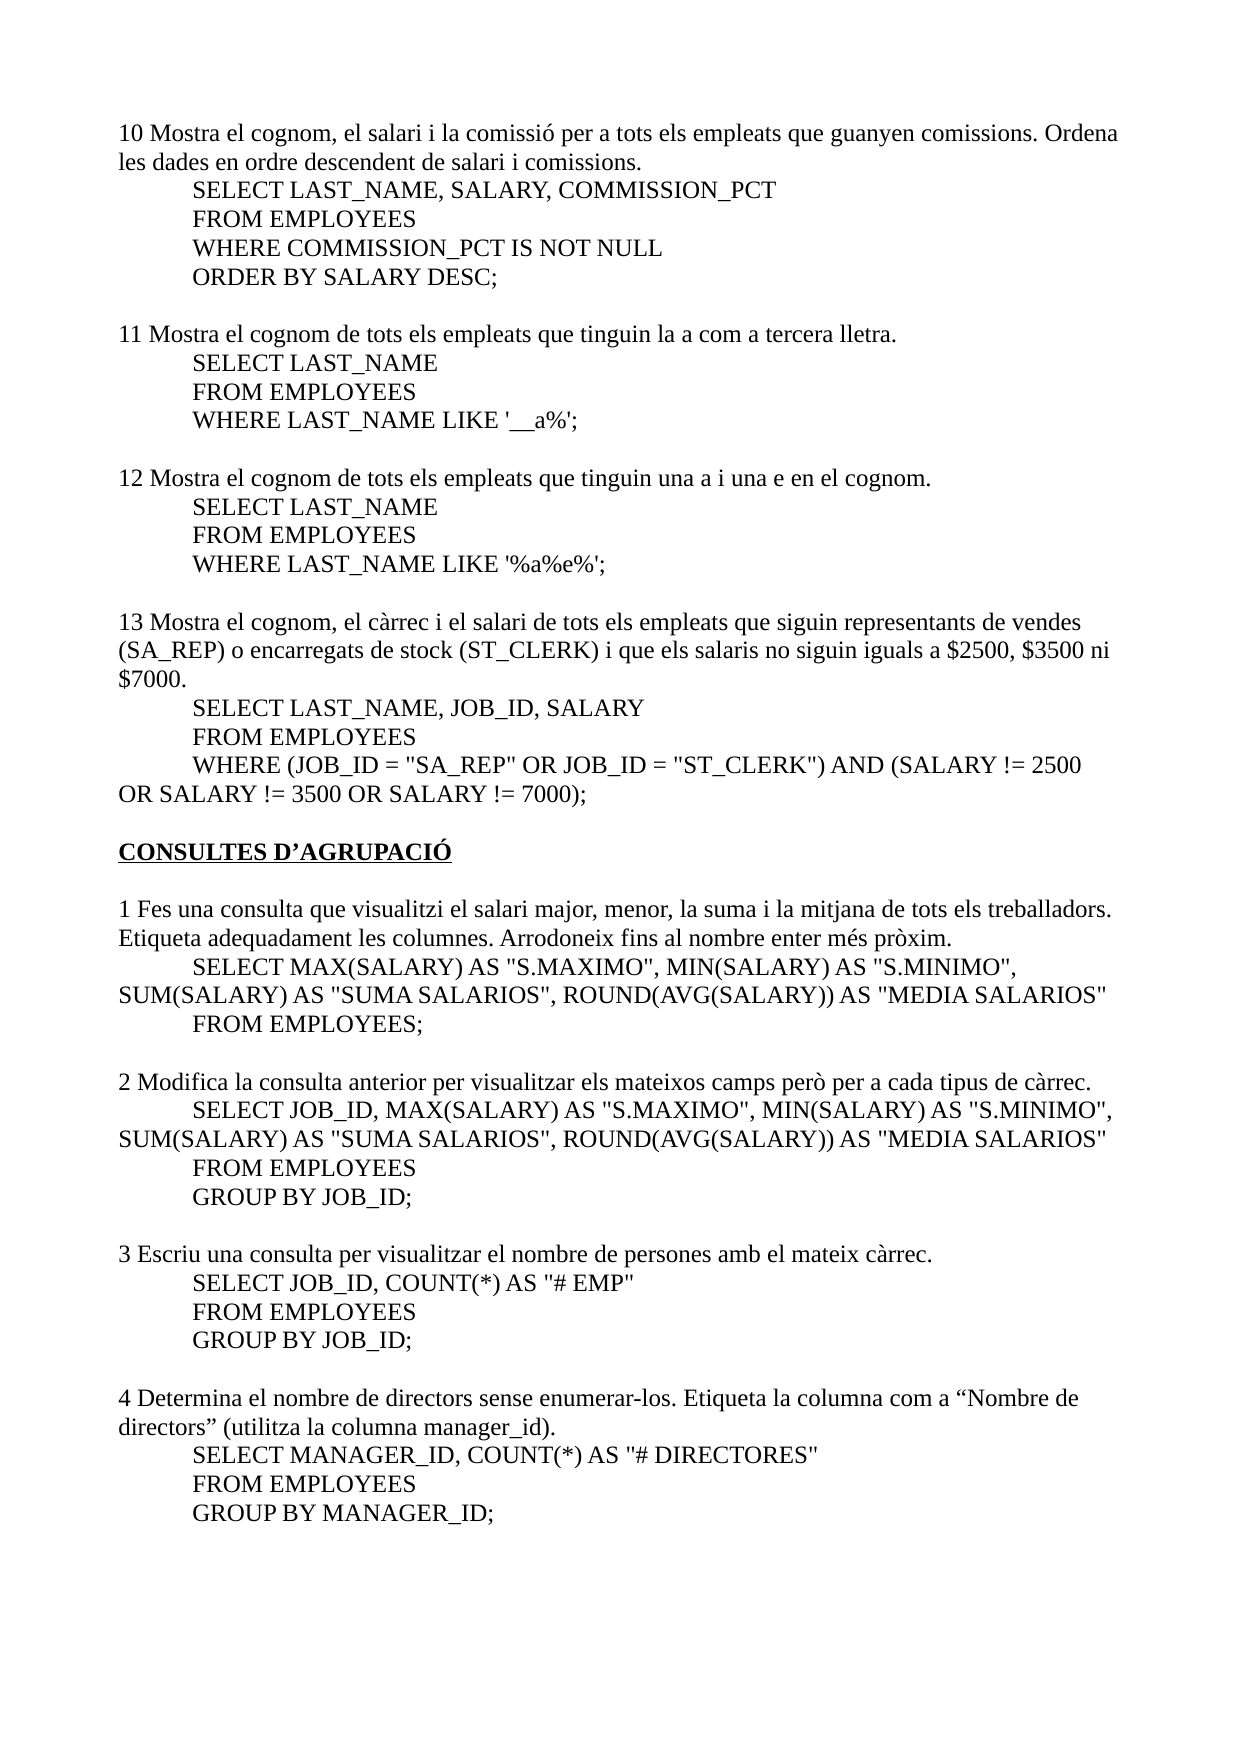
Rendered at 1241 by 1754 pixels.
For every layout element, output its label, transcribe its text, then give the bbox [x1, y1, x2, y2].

text SELECT MANAGER_ID, COUNT(*) AS "# DIRECTORES" [118, 1441, 1122, 1469]
text WHERE COMMISSION_PCT IS NOT NULL [118, 233, 1122, 262]
text FROM EMPLOYEES [118, 521, 1122, 549]
text FROM EMPLOYEES [118, 1297, 1122, 1326]
text SELECT LAST_NAME [118, 348, 1122, 377]
text 13 Mostra el cognom, el càrrec i el salari de tots els empleats que siguin representants de vendes (SA_REP) o encarregats de stock (ST_CLERK) i que els salaris no siguin iguals a $2500, $3500 ni $7000. [118, 607, 1122, 693]
text 3 Escriu una consulta per visualitzar el nombre de persones amb el mateix càrrec. [118, 1239, 1122, 1268]
text 2 Modifica la consulta anterior per visualitzar els mateixos camps però per a cada tipus de càrrec. [118, 1067, 1122, 1096]
text SELECT LAST_NAME, SALARY, COMMISSION_PCT [118, 176, 1122, 204]
text 12 Mostra el cognom de tots els empleats que tinguin una a i una e en el cognom. [118, 463, 1122, 492]
text WHERE LAST_NAME LIKE '__a%'; [118, 406, 1122, 434]
text WHERE LAST_NAME LIKE '%a%e%'; [118, 549, 1122, 578]
text SELECT MAX(SALARY) AS "S.MAXIMO", MIN(SALARY) AS "S.MINIMO", SUM(SALARY) AS "SUMA SALARIOS", ROUND(AVG(SALARY)) AS "MEDIA SALARIOS" FROM EMPLOYEES; [118, 952, 1122, 1038]
text SELECT LAST_NAME [118, 492, 1122, 521]
text GROUP BY MANAGER_ID; [118, 1498, 1122, 1527]
text SELECT JOB_ID, MAX(SALARY) AS "S.MAXIMO", MIN(SALARY) AS "S.MINIMO", SUM(SALARY) AS "SUMA SALARIOS", ROUND(AVG(SALARY)) AS "MEDIA SALARIOS" FROM EMPLOYEES [118, 1096, 1122, 1182]
text 10 Mostra el cognom, el salari i la comissió per a tots els empleats que guanyen comissions. Ordena les dades en ordre descendent de salari i comissions. [118, 118, 1122, 176]
text WHERE (JOB_ID = "SA_REP" OR JOB_ID = "ST_CLERK") AND (SALARY != 2500 OR SALARY != 3500 OR SALARY != 7000); [118, 751, 1122, 808]
text ORDER BY SALARY DESC; [118, 262, 1122, 291]
text CONSULTES D’AGRUPACIÓ [118, 837, 1122, 866]
text FROM EMPLOYEES [118, 1469, 1122, 1498]
text SELECT JOB_ID, COUNT(*) AS "# EMP" [118, 1268, 1122, 1297]
text 4 Determina el nombre de directors sense enumerar-los. Etiqueta la columna com a “Nombre de directors” (utilitza la columna manager_id). [118, 1383, 1122, 1441]
text GROUP BY JOB_ID; [118, 1326, 1122, 1354]
text GROUP BY JOB_ID; [118, 1182, 1122, 1211]
text FROM EMPLOYEES [118, 722, 1122, 751]
text FROM EMPLOYEES [118, 377, 1122, 406]
text SELECT LAST_NAME, JOB_ID, SALARY [118, 693, 1122, 722]
text 1 Fes una consulta que visualitzi el salari major, menor, la suma i la mitjana de tots els treballadors. Etiqueta adequadament les columnes. Arrodoneix fins al nombre enter més pròxim. [118, 894, 1122, 952]
text 11 Mostra el cognom de tots els empleats que tinguin la a com a tercera lletra. [118, 319, 1122, 348]
text FROM EMPLOYEES [118, 204, 1122, 233]
